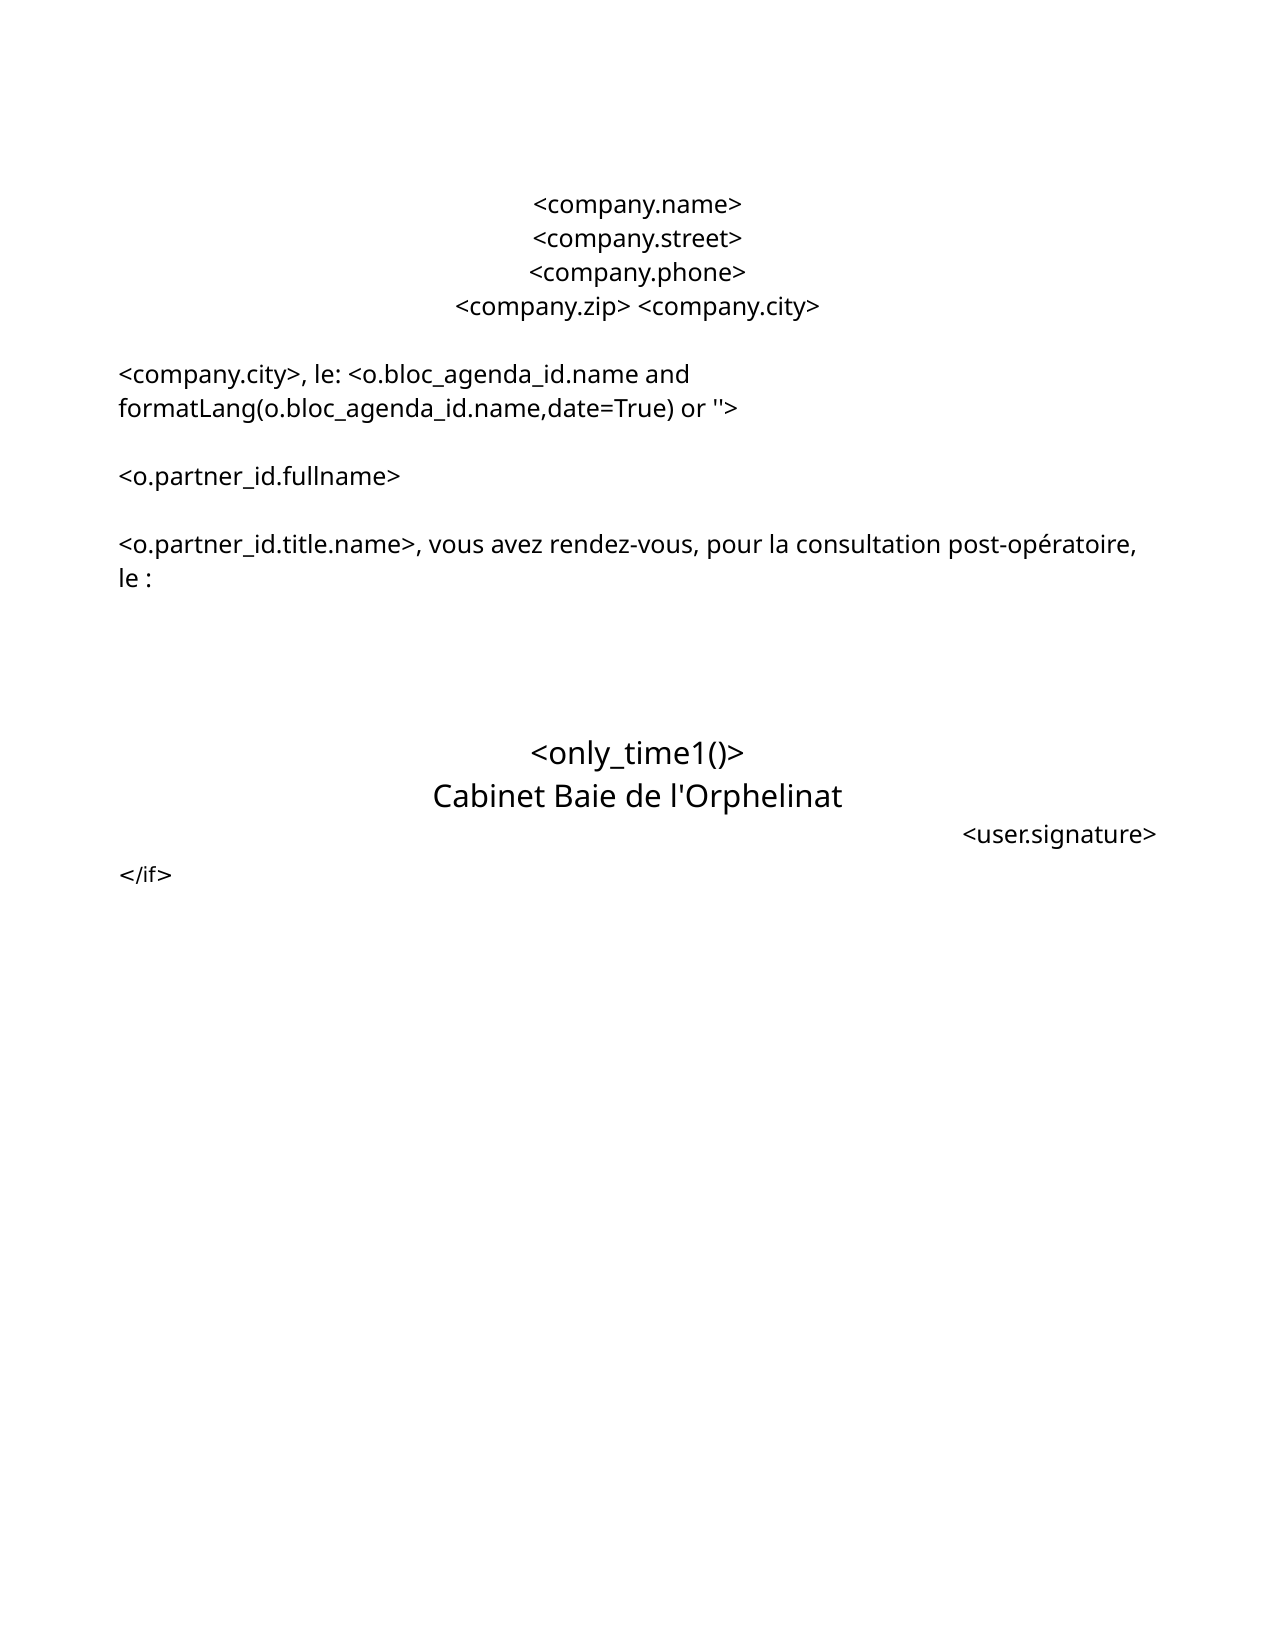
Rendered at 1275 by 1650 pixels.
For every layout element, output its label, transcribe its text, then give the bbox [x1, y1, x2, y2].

text <user.signature> [118, 816, 1157, 851]
text <company.name> [118, 186, 1157, 220]
text <company.phone> [118, 254, 1157, 288]
text <company.city>, le: <o.bloc_agenda_id.name and formatLang(o.bloc_agenda_id.name,date=True) or ''> [118, 357, 1157, 425]
text <only_time1()> [118, 731, 1157, 774]
text <company.street> [118, 220, 1157, 254]
text <company.zip> <company.city> [118, 288, 1157, 322]
text Cabinet Baie de l'Orphelinat [118, 774, 1157, 816]
text </if> [118, 863, 1157, 887]
text <o.partner_id.title.name>, vous avez rendez-vous, pour la consultation post-opératoire, le : [118, 527, 1157, 595]
text <o.partner_id.fullname> [118, 459, 1157, 493]
